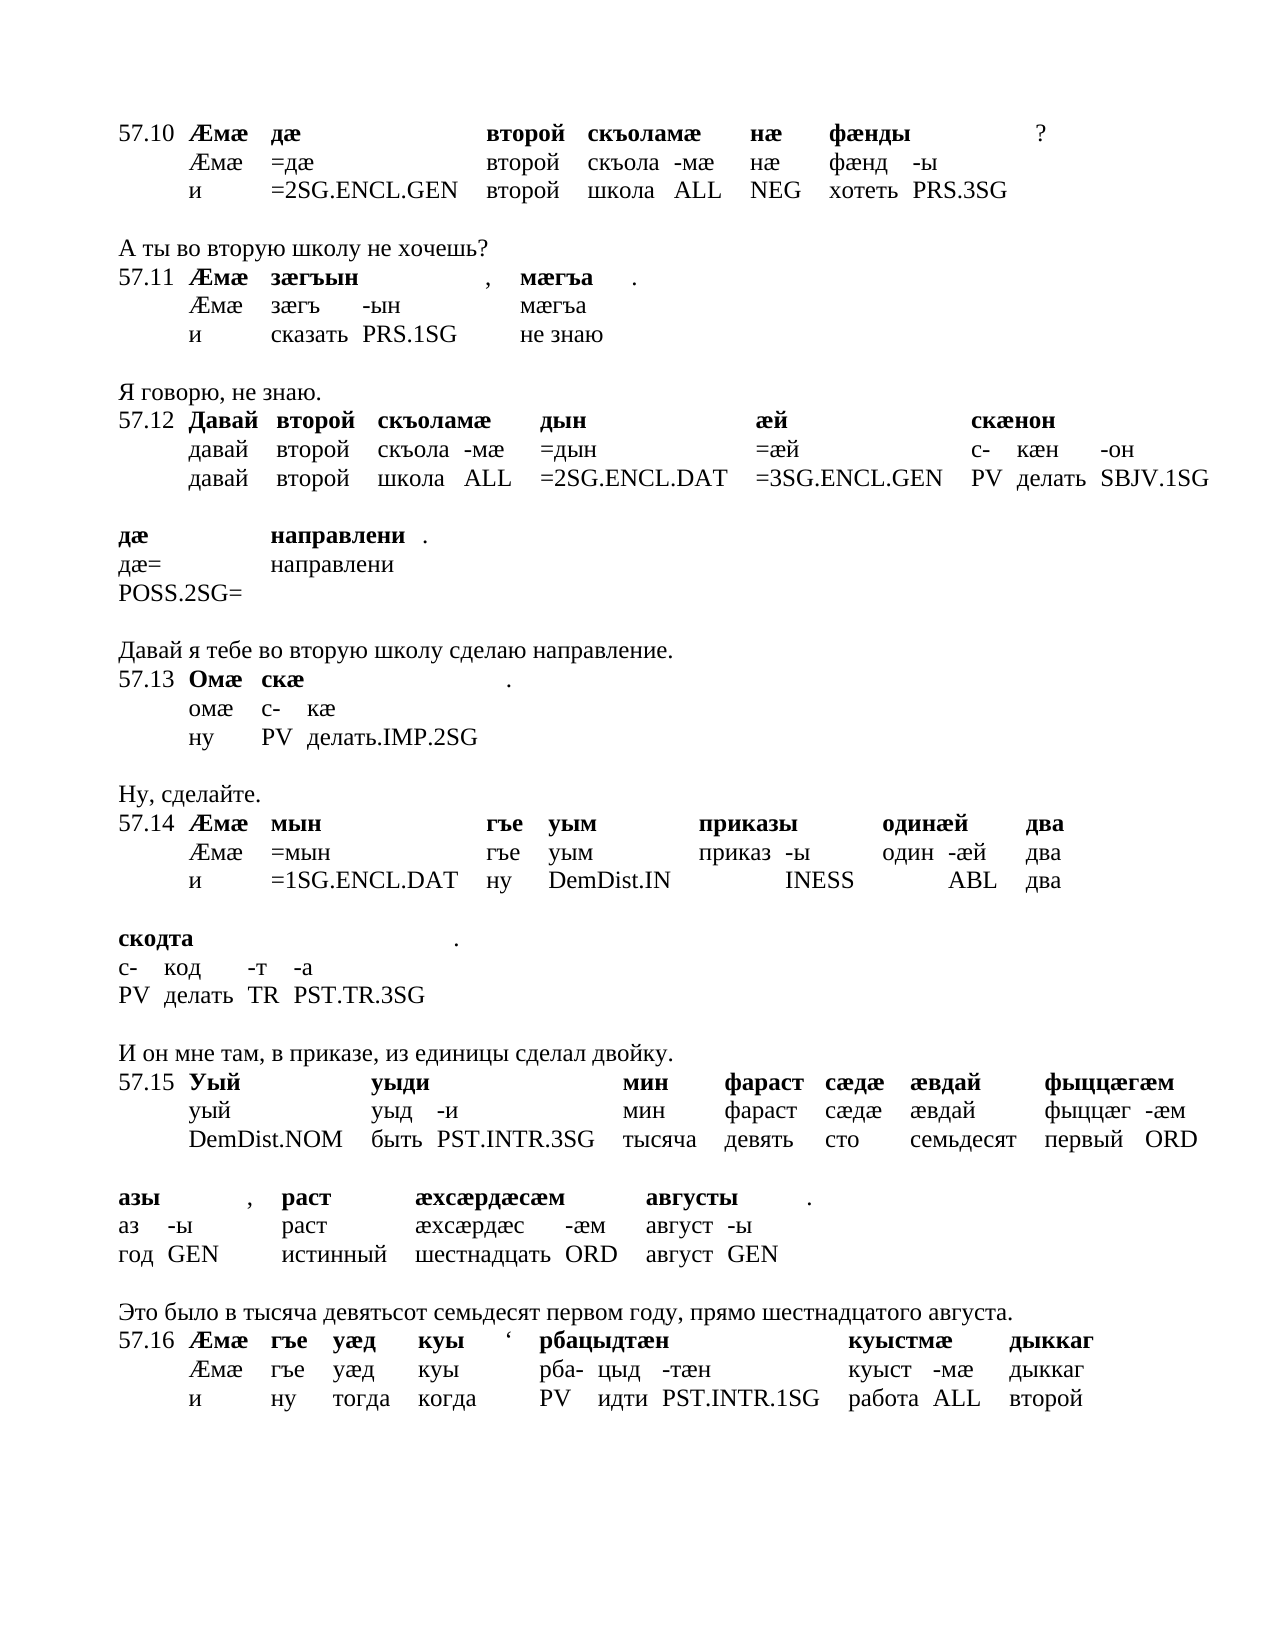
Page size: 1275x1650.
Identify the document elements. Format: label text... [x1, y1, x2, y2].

text скæнон [971, 406, 1223, 434]
text -тæн [662, 1354, 820, 1383]
text фæнд [829, 147, 898, 176]
text NEG [750, 176, 801, 204]
text фыццæг [1044, 1096, 1131, 1124]
text ALL [673, 176, 722, 204]
text тысяча [623, 1124, 697, 1153]
text мын [271, 808, 472, 837]
text и [188, 319, 243, 348]
text год [118, 1239, 154, 1268]
text рбацыдтæн [539, 1326, 834, 1354]
text дын [540, 406, 742, 434]
text второй [276, 434, 350, 463]
text второй [486, 147, 560, 176]
text августы [646, 1182, 792, 1211]
text =1SG.ENCL.DAT [271, 866, 458, 894]
text скодта [118, 923, 439, 952]
text делать [1017, 463, 1086, 492]
text ORD [565, 1239, 618, 1268]
text -а [293, 952, 425, 981]
text один [882, 837, 934, 866]
text , [247, 1182, 268, 1211]
text ‘ [504, 1326, 525, 1354]
text -æм [1145, 1096, 1198, 1124]
text Æмæ [188, 262, 257, 291]
text давай [188, 434, 248, 463]
text 57.11 [118, 262, 174, 291]
text Æмæ [188, 808, 257, 837]
text -ы [727, 1211, 778, 1239]
text дыккаг [1009, 1354, 1084, 1383]
text скъоламæ [377, 406, 526, 434]
text -ы [912, 147, 1007, 176]
text =мын [271, 837, 458, 866]
text второй [1009, 1383, 1084, 1412]
text дыккаг [1009, 1326, 1098, 1354]
text уыди [371, 1067, 609, 1096]
text Омæ [188, 664, 247, 693]
text делать [164, 981, 234, 1009]
text ORD [1145, 1124, 1198, 1153]
text кæ [307, 693, 478, 722]
text 57.10 [118, 118, 174, 147]
text с- [261, 693, 293, 722]
text и [188, 866, 243, 894]
text PV [971, 463, 1003, 492]
text мæгъа [520, 262, 617, 291]
text PV [539, 1383, 584, 1412]
text с- [118, 952, 150, 981]
text -он [1100, 434, 1209, 463]
text INESS [785, 866, 854, 894]
text два [1026, 808, 1075, 837]
text GEN [727, 1239, 778, 1268]
text уым [548, 808, 685, 837]
text уæд [333, 1354, 390, 1383]
text æхсæрдæсæм [415, 1182, 632, 1211]
text и [188, 176, 243, 204]
text PST.TR.3SG [293, 981, 425, 1009]
text семьдесят [910, 1124, 1017, 1153]
text А ты во вторую школу не хочешь? [118, 233, 1249, 262]
text ALL [463, 463, 512, 492]
text зæгъ [271, 291, 348, 319]
text æвдай [910, 1096, 1017, 1124]
text делать.IMP.2SG [307, 722, 478, 751]
text тогда [333, 1383, 390, 1412]
text уым [548, 837, 671, 866]
text шестнадцать [415, 1239, 551, 1268]
text 57.14 [118, 808, 174, 837]
text хотеть [829, 176, 898, 204]
text . [506, 664, 527, 693]
text -æй [948, 837, 998, 866]
text ну [188, 722, 233, 751]
text PRS.1SG [362, 319, 457, 348]
text скъола [587, 147, 660, 176]
text -ы [167, 1211, 219, 1239]
text Æмæ [188, 1354, 243, 1383]
text -и [437, 1096, 595, 1124]
text гъе [271, 1326, 319, 1354]
text скъоламæ [587, 118, 736, 147]
text идти [598, 1383, 648, 1412]
text сæдæ [825, 1096, 882, 1124]
text гъе [486, 808, 534, 837]
text DemDist.IN [548, 866, 671, 894]
text =æй [755, 434, 943, 463]
text дæ [118, 521, 257, 549]
text аз [118, 1211, 154, 1239]
text куыст [848, 1354, 919, 1383]
text истинный [281, 1239, 387, 1268]
text Æмæ [188, 837, 243, 866]
text GEN [167, 1239, 219, 1268]
text ALL [933, 1383, 981, 1412]
text давай [188, 463, 262, 492]
text 57.12 [118, 406, 174, 434]
text И он мне там, в приказе, из единицы сделал двойку. [118, 1038, 1249, 1067]
text -мæ [933, 1354, 981, 1383]
text фæнды [829, 118, 1021, 147]
text куыстмæ [848, 1326, 995, 1354]
text ну [271, 1383, 305, 1412]
text мæгъа [520, 291, 604, 319]
text второй [486, 118, 574, 147]
text . [453, 923, 474, 952]
text раст [281, 1211, 387, 1239]
text . [806, 1182, 827, 1211]
text Уый [188, 1067, 357, 1096]
text девять [724, 1124, 797, 1153]
text куы [418, 1326, 491, 1354]
text с- [971, 434, 1003, 463]
text -мæ [673, 147, 722, 176]
text быть [371, 1124, 423, 1153]
text приказ [699, 837, 771, 866]
text уыд [371, 1096, 423, 1124]
text фараст [724, 1067, 811, 1096]
text 57.13 [118, 664, 174, 693]
text азы [118, 1182, 233, 1211]
text POSS.2SG= [118, 578, 243, 607]
text цыд [598, 1354, 648, 1383]
text омæ [188, 693, 233, 722]
text =дæ [271, 147, 458, 176]
text август [646, 1239, 713, 1268]
text дæ= [118, 549, 243, 578]
text , [485, 262, 506, 291]
text гъе [486, 837, 520, 866]
text второй [276, 463, 350, 492]
text уæд [333, 1326, 404, 1354]
text дæ [271, 118, 472, 147]
text куы [418, 1354, 477, 1383]
text PRS.3SG [912, 176, 1007, 204]
text сæдæ [825, 1067, 896, 1096]
text приказы [699, 808, 868, 837]
text два [1026, 837, 1061, 866]
text æвдай [910, 1067, 1031, 1096]
text =2SG.ENCL.DAT [540, 463, 728, 492]
text DemDist.NOM [188, 1124, 343, 1153]
text сто [825, 1124, 882, 1153]
text TR [247, 981, 279, 1009]
text PV [118, 981, 150, 1009]
text ABL [948, 866, 998, 894]
text код [164, 952, 234, 981]
text когда [418, 1383, 477, 1412]
text рба- [539, 1354, 584, 1383]
text два [1026, 866, 1075, 894]
text второй [486, 176, 560, 204]
text ? [1035, 118, 1056, 147]
text Давай [188, 406, 262, 434]
text уый [188, 1096, 343, 1124]
text сказать [271, 319, 348, 348]
text август [646, 1211, 713, 1239]
text -т [247, 952, 279, 981]
text =дын [540, 434, 728, 463]
text работа [848, 1383, 919, 1412]
text =3SG.ENCL.GEN [755, 463, 943, 492]
text SBJV.1SG [1100, 463, 1209, 492]
text =2SG.ENCL.GEN [271, 176, 458, 204]
text направлени [270, 549, 394, 578]
text Æмæ [188, 118, 257, 147]
text Ну, сделайте. [118, 779, 1249, 808]
text -ын [362, 291, 457, 319]
text кæн [1017, 434, 1086, 463]
text гъе [271, 1354, 305, 1383]
text PST.INTR.3SG [437, 1124, 595, 1153]
text . [631, 262, 652, 291]
text Я говорю, не знаю. [118, 377, 1249, 406]
text -мæ [463, 434, 512, 463]
text мин [623, 1067, 711, 1096]
text второй [276, 406, 364, 434]
text направлени [270, 521, 408, 549]
text раст [281, 1182, 401, 1211]
text æхсæрдæс [415, 1211, 551, 1239]
text одинæй [882, 808, 1012, 837]
text нæ [750, 147, 801, 176]
text школа [377, 463, 450, 492]
text фараст [724, 1096, 797, 1124]
text скæ [261, 664, 492, 693]
text скъола [377, 434, 450, 463]
text -ы [785, 837, 854, 866]
text Это было в тысяча девятьсот семьдесят первом году, прямо шестнадцатого августа. [118, 1297, 1249, 1326]
text . [422, 521, 443, 549]
text Æмæ [188, 1326, 257, 1354]
text PST.INTR.1SG [662, 1383, 820, 1412]
text Давай я тебе во вторую школу сделаю направление. [118, 636, 1249, 664]
text -æм [565, 1211, 618, 1239]
text æй [755, 406, 957, 434]
text PV [261, 722, 293, 751]
text 57.15 [118, 1067, 174, 1096]
text 57.16 [118, 1326, 174, 1354]
text Æмæ [188, 147, 243, 176]
text нæ [750, 118, 815, 147]
text первый [1044, 1124, 1131, 1153]
text не знаю [520, 319, 604, 348]
text Æмæ [188, 291, 243, 319]
text зæгъын [271, 262, 471, 291]
text ну [486, 866, 520, 894]
text школа [587, 176, 660, 204]
text фыццæгæм [1044, 1067, 1212, 1096]
text и [188, 1383, 243, 1412]
text мин [623, 1096, 697, 1124]
